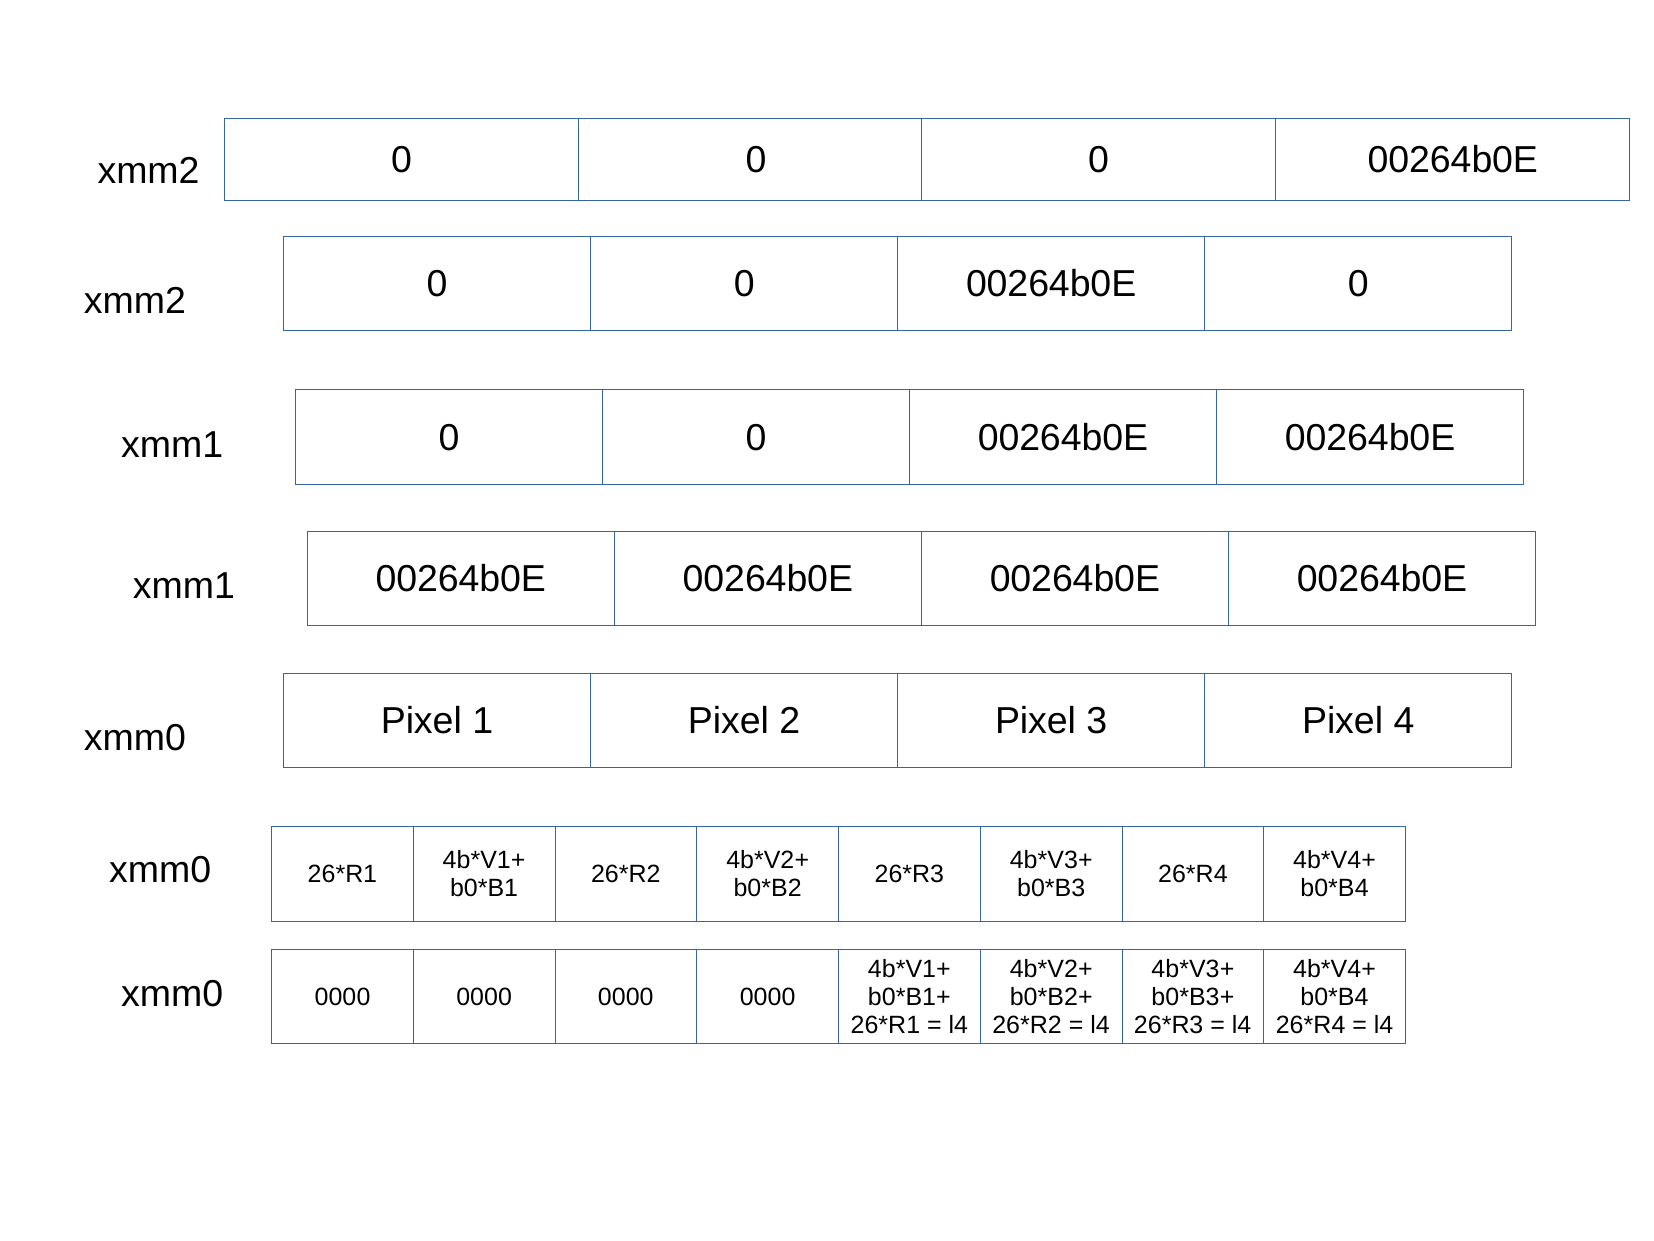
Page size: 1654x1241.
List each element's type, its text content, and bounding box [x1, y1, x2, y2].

text_box 0 [590, 236, 897, 331]
text_box 0000 [696, 949, 838, 1044]
text_box 0 [295, 389, 602, 485]
text_box xmm0 [106, 962, 238, 1022]
text_box 0 [224, 118, 578, 201]
text_box Pixel 1 [283, 673, 590, 768]
text_box xmm0 [94, 840, 227, 898]
text_box 00264b0E [897, 236, 1204, 331]
text_box Pixel 3 [897, 673, 1204, 768]
text_box Pixel 4 [1204, 673, 1512, 768]
text_box xmm2 [69, 271, 201, 329]
text_box 00264b0E [921, 531, 1228, 626]
text_box 0000 [555, 949, 696, 1044]
text_box 00264b0E [1228, 531, 1536, 626]
text_box xmm2 [82, 141, 215, 199]
text_box 4b*V4+ b0*B4 [1263, 826, 1406, 922]
text_box 0 [921, 118, 1275, 201]
text_box 0 [1204, 236, 1512, 331]
text_box 00264b0E [1216, 389, 1524, 485]
text_box 4b*V2+ b0*B2+ 26*R2 = l4 [980, 949, 1122, 1044]
text_box Pixel 2 [590, 673, 897, 768]
text_box 26*R1 [271, 826, 413, 922]
text_box 4b*V4+ b0*B4 26*R4 = l4 [1263, 949, 1406, 1044]
text_box 00264b0E [614, 531, 921, 626]
text_box 4b*V1+ b0*B1+ 26*R1 = l4 [838, 949, 980, 1044]
text_box xmm1 [106, 415, 238, 473]
text_box 0 [578, 118, 921, 201]
text_box 0 [602, 389, 909, 485]
text_box 0000 [413, 949, 555, 1044]
text_box 4b*V3+ b0*B3 [980, 826, 1122, 922]
text_box xmm0 [69, 708, 201, 766]
text_box 0 [283, 236, 590, 331]
text_box 00264b0E [909, 389, 1216, 485]
text_box 26*R3 [838, 826, 980, 922]
text_box 00264b0E [307, 531, 614, 626]
text_box 4b*V1+ b0*B1 [413, 826, 555, 922]
text_box xmm1 [118, 557, 250, 615]
text_box 4b*V3+ b0*B3+ 26*R3 = l4 [1122, 949, 1263, 1044]
text_box 00264b0E [1275, 118, 1630, 201]
text_box 26*R4 [1122, 826, 1263, 922]
text_box 4b*V2+ b0*B2 [696, 826, 838, 922]
text_box 26*R2 [555, 826, 696, 922]
text_box 0000 [271, 949, 413, 1044]
